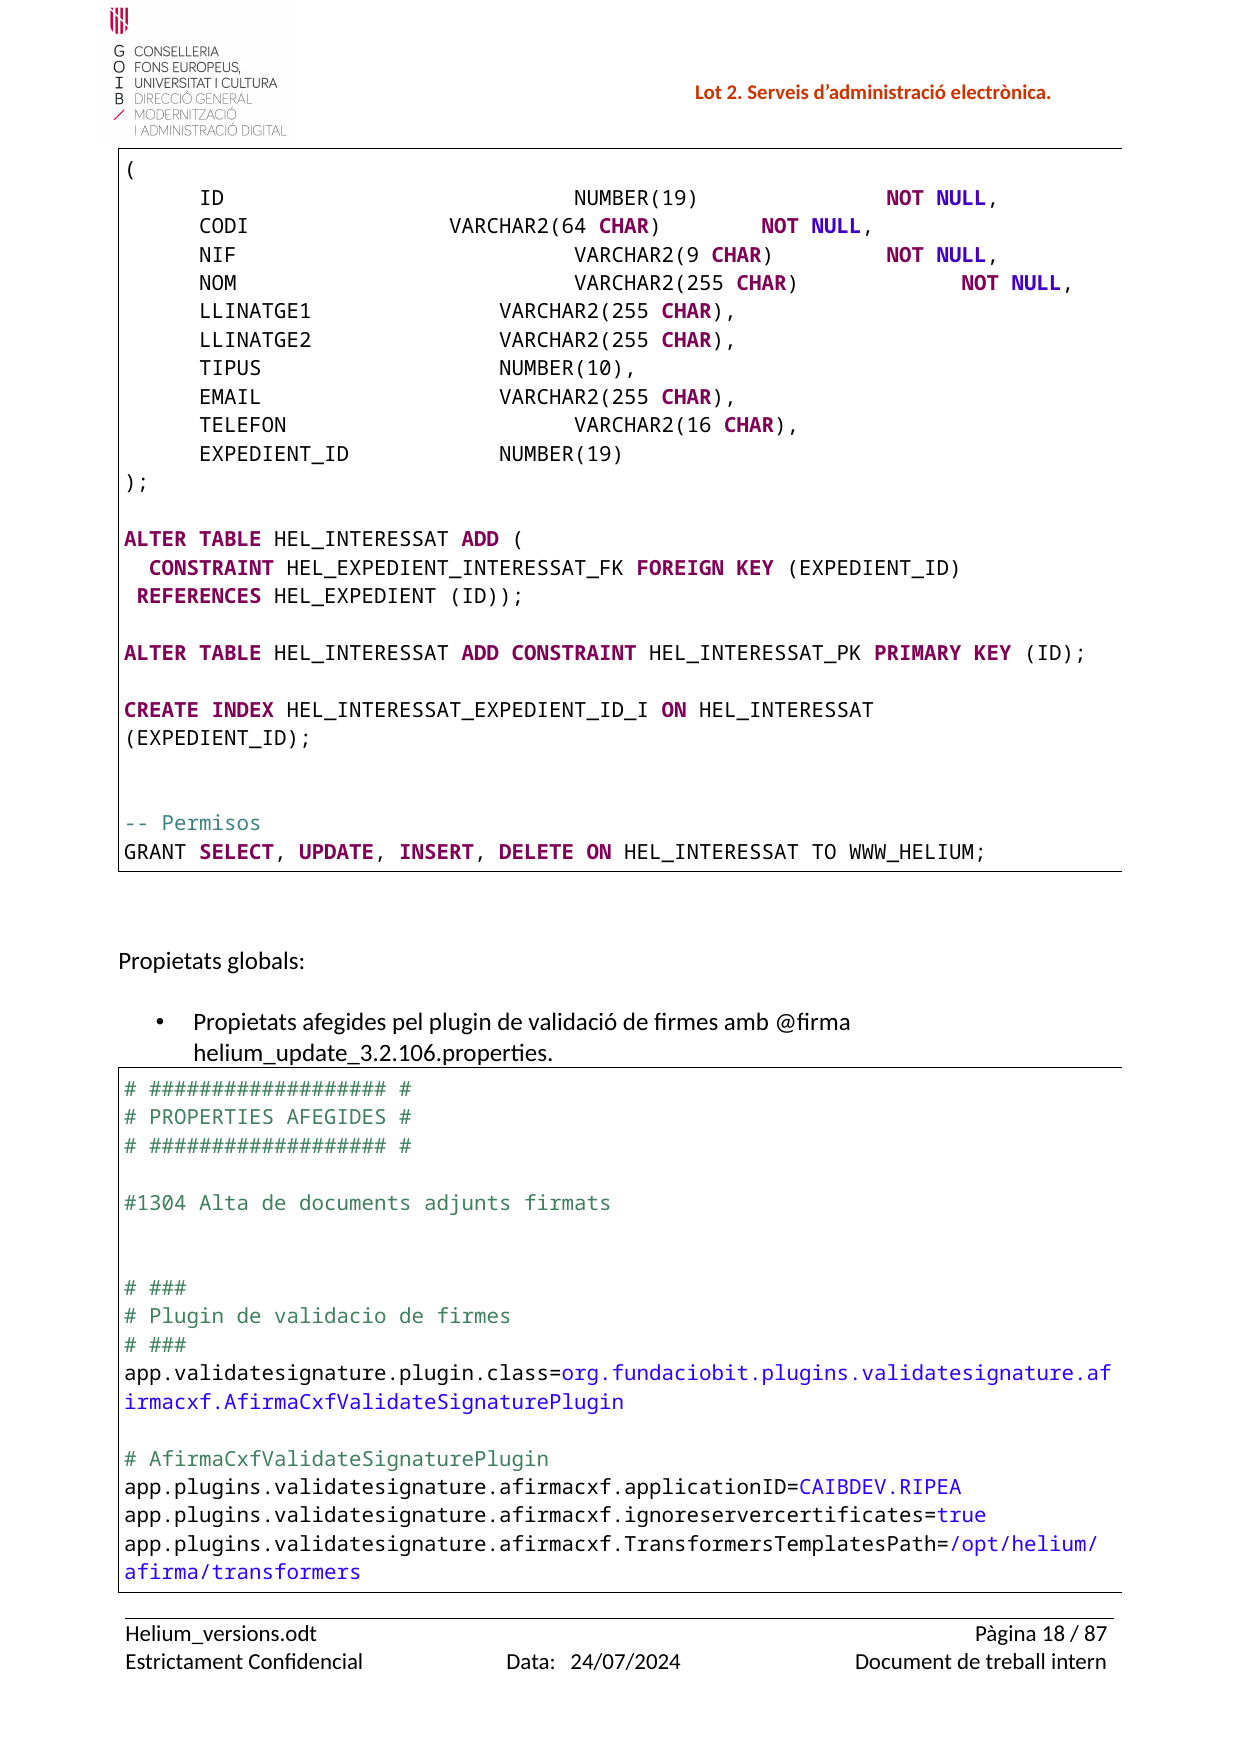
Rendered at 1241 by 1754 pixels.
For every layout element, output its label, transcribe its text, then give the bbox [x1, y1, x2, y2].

list Propietats afegides pel plugin de validació de firmes amb @firma helium_update_3.2.106.properties. [156, 1006, 1122, 1067]
text Propietats globals: [118, 945, 1122, 976]
table_header # ################### # # PROPERTIES AFEGIDES # # ################### # #1304 Alta de documents adjunts firmats # ### # Plugin de validacio de firmes # ### app.validatesignature.plugin.class=org.fundaciobit.plugins.validatesignature.afirmacxf.AfirmaCxfValidateSignaturePlugin # AfirmaCxfValidateSignaturePlugin app.plugins.validatesignature.afirmacxf.applicationID=CAIBDEV.RIPEA app.plugins.validatesignature.afirmacxf.ignoreservercertificates=true app.plugins.validatesignature.afirmacxf.TransformersTemplatesPath=/opt/helium/afirma/transformers [119, 1068, 1122, 1592]
picture [100, 0, 297, 144]
table_header ( ID NUMBER(19) NOT NULL, CODI VARCHAR2(64 CHAR) NOT NULL, NIF VARCHAR2(9 CHAR) NOT NULL, NOM VARCHAR2(255 CHAR) NOT NULL, LLINATGE1 VARCHAR2(255 CHAR), LLINATGE2 VARCHAR2(255 CHAR), TIPUS NUMBER(10), EMAIL VARCHAR2(255 CHAR), TELEFON VARCHAR2(16 CHAR), EXPEDIENT_ID NUMBER(19) ); ALTER TABLE HEL_INTERESSAT ADD ( CONSTRAINT HEL_EXPEDIENT_INTERESSAT_FK FOREIGN KEY (EXPEDIENT_ID) REFERENCES HEL_EXPEDIENT (ID)); ALTER TABLE HEL_INTERESSAT ADD CONSTRAINT HEL_INTERESSAT_PK PRIMARY KEY (ID); CREATE INDEX HEL_INTERESSAT_EXPEDIENT_ID_I ON HEL_INTERESSAT (EXPEDIENT_ID); -- Permisos GRANT SELECT, UPDATE, INSERT, DELETE ON HEL_INTERESSAT TO WWW_HELIUM; [119, 149, 1122, 871]
